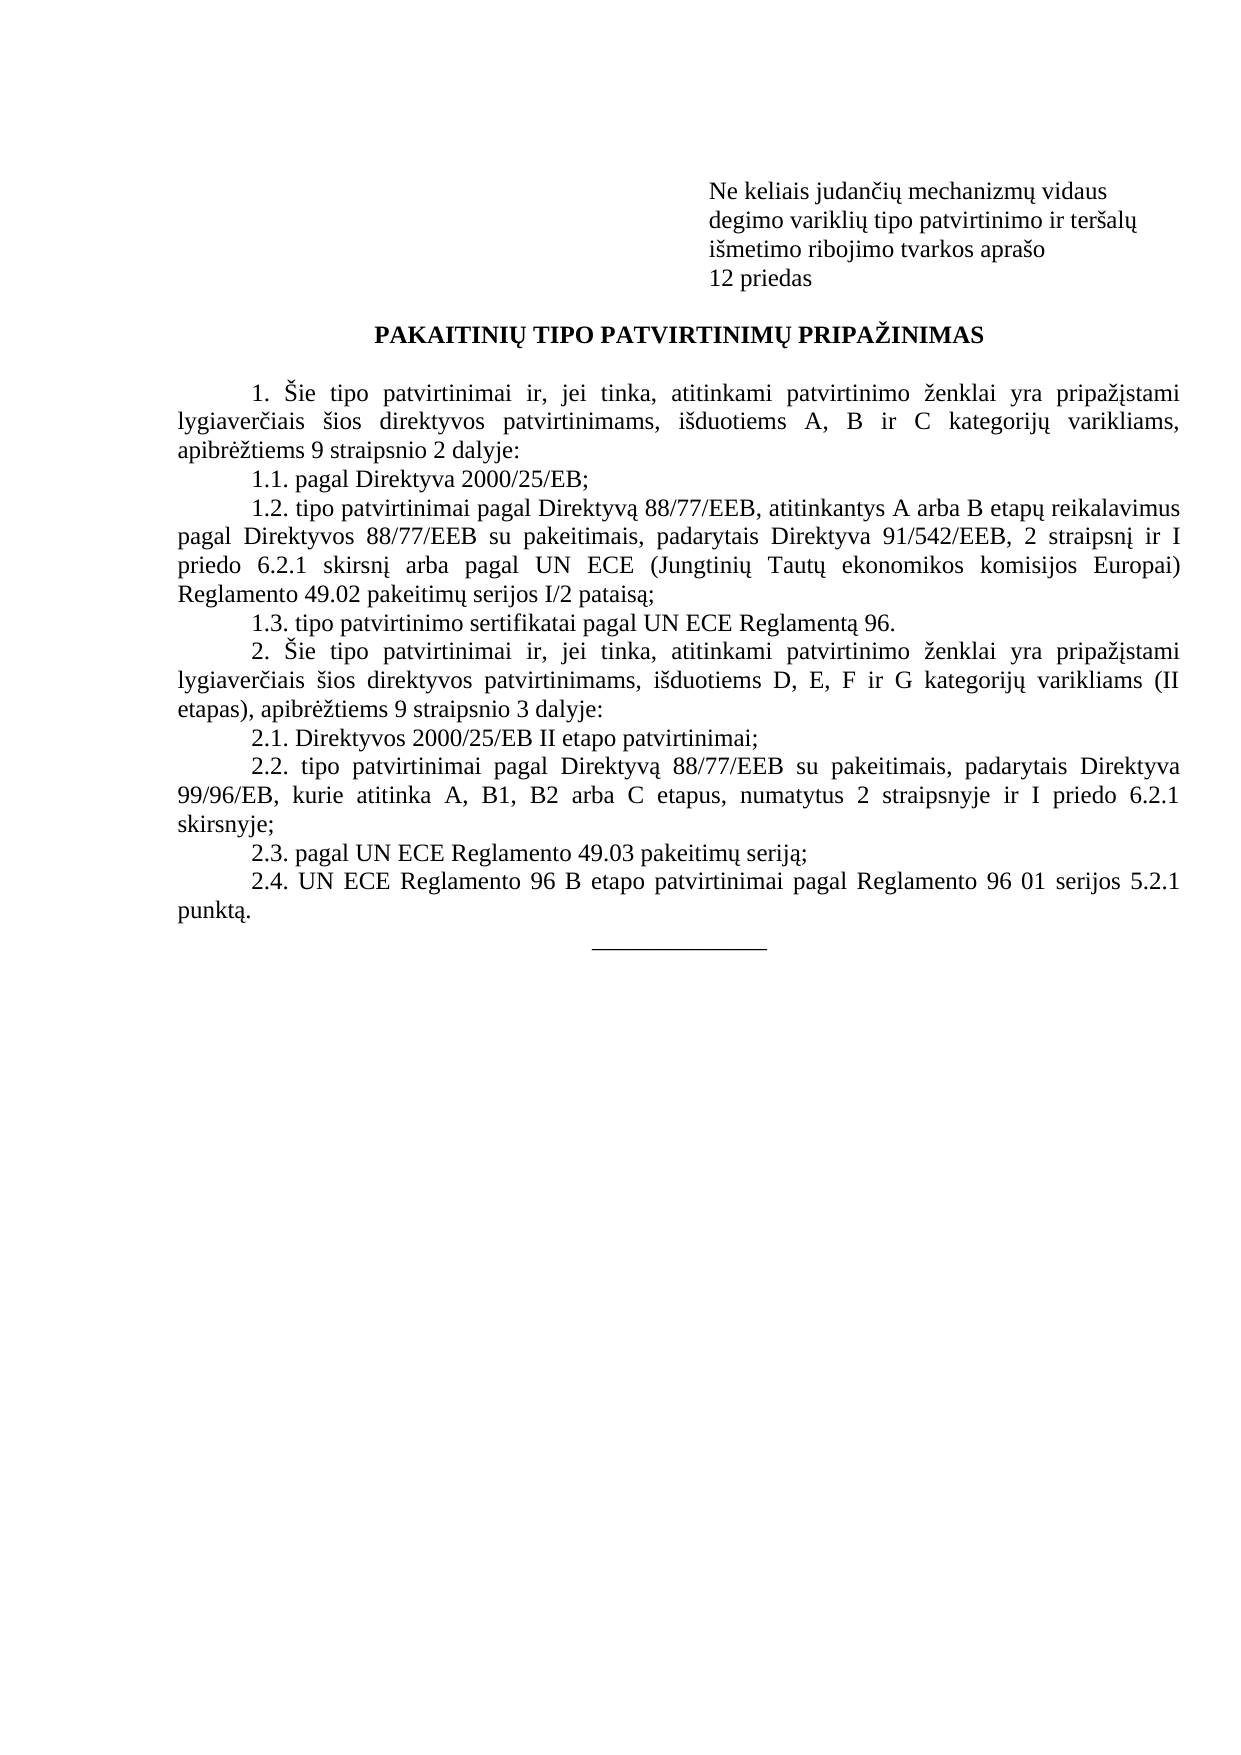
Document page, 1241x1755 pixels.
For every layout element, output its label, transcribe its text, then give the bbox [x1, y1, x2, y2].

text 2.3. pagal UN ECE Reglamento 49.03 pakeitimų seriją; [177, 838, 1181, 866]
text ______________ [177, 924, 1181, 953]
text 1. Šie tipo patvirtinimai ir, jei tinka, atitinkami patvirtinimo ženklai yra pripažįstami lygiaverčiais šios direktyvos patvirtinimams, išduotiems A, B ir C kategorijų varikliams, apibrėžtiems 9 straipsnio 2 dalyje: [177, 378, 1181, 464]
text 2.2. tipo patvirtinimai pagal Direktyvą 88/77/EEB su pakeitimais, padarytais Direktyva 99/96/EB, kurie atitinka A, B1, B2 arba C etapus, numatytus 2 straipsnyje ir I priedo 6.2.1 skirsnyje; [177, 751, 1181, 838]
text 1.1. pagal Direktyva 2000/25/EB; [177, 464, 1181, 493]
text 1.2. tipo patvirtinimai pagal Direktyvą 88/77/EEB, atitinkantys A arba B etapų reikalavimus pagal Direktyvos 88/77/EEB su pakeitimais, padarytais Direktyva 91/542/EEB, 2 straipsnį ir I priedo 6.2.1 skirsnį arba pagal UN ECE (Jungtinių Tautų ekonomikos komisijos Europai) Reglamento 49.02 pakeitimų serijos I/2 pataisą; [177, 493, 1181, 608]
text 2.4. UN ECE Reglamento 96 B etapo patvirtinimai pagal Reglamento 96 01 serijos 5.2.1 punktą. [177, 866, 1181, 924]
text degimo variklių tipo patvirtinimo ir teršalų [177, 205, 1181, 234]
text PAKAITINIŲ TIPO PATVIRTINIMŲ PRIPAŽINIMAS [177, 320, 1181, 349]
text 2.1. Direktyvos 2000/25/EB II etapo patvirtinimai; [177, 723, 1181, 751]
text Ne keliais judančių mechanizmų vidaus [177, 176, 1181, 205]
text 1.3. tipo patvirtinimo sertifikatai pagal UN ECE Reglamentą 96. [177, 608, 1181, 636]
text išmetimo ribojimo tvarkos aprašo [177, 234, 1181, 263]
text 12 priedas [177, 263, 1181, 291]
text 2. Šie tipo patvirtinimai ir, jei tinka, atitinkami patvirtinimo ženklai yra pripažįstami lygiaverčiais šios direktyvos patvirtinimams, išduotiems D, E, F ir G kategorijų varikliams (II etapas), apibrėžtiems 9 straipsnio 3 dalyje: [177, 636, 1181, 723]
